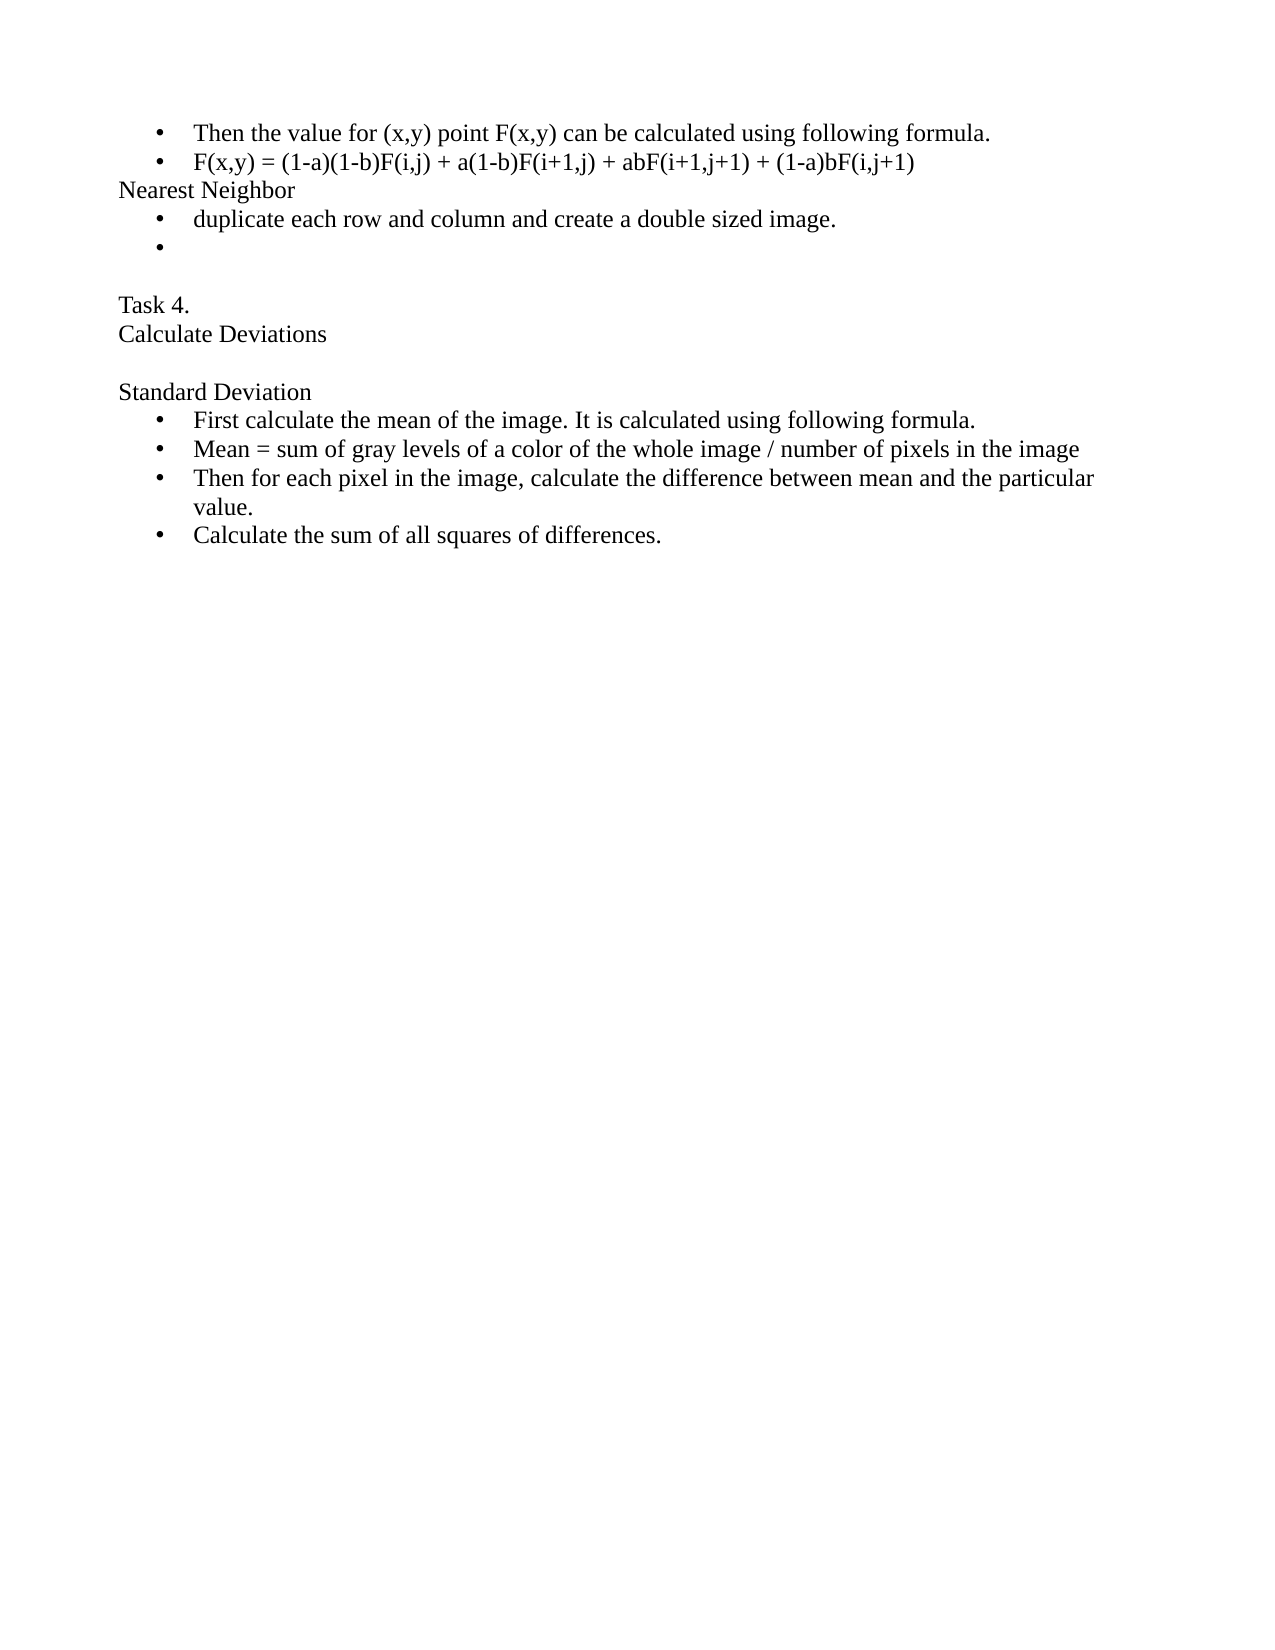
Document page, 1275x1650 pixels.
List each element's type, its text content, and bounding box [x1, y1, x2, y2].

text Nearest Neighbor [118, 176, 1157, 204]
text Calculate Deviations [118, 319, 1157, 348]
list Mean = sum of gray levels of a color of the whole image / number of pixels in the image [156, 434, 1157, 463]
list Calculate the sum of all squares of differences. [156, 521, 1157, 549]
list duplicate each row and column and create a double sized image. [156, 204, 1157, 233]
text Task 4. [118, 291, 1157, 319]
list Then for each pixel in the image, calculate the difference between mean and the particular value. [156, 463, 1157, 521]
list F(x,y) = (1-a)(1-b)F(i,j) + a(1-b)F(i+1,j) + abF(i+1,j+1) + (1-a)bF(i,j+1) [156, 147, 1157, 176]
list First calculate the mean of the image. It is calculated using following formula. [156, 406, 1157, 434]
list Then the value for (x,y) point F(x,y) can be calculated using following formula. [156, 118, 1157, 147]
text Standard Deviation [118, 377, 1157, 406]
